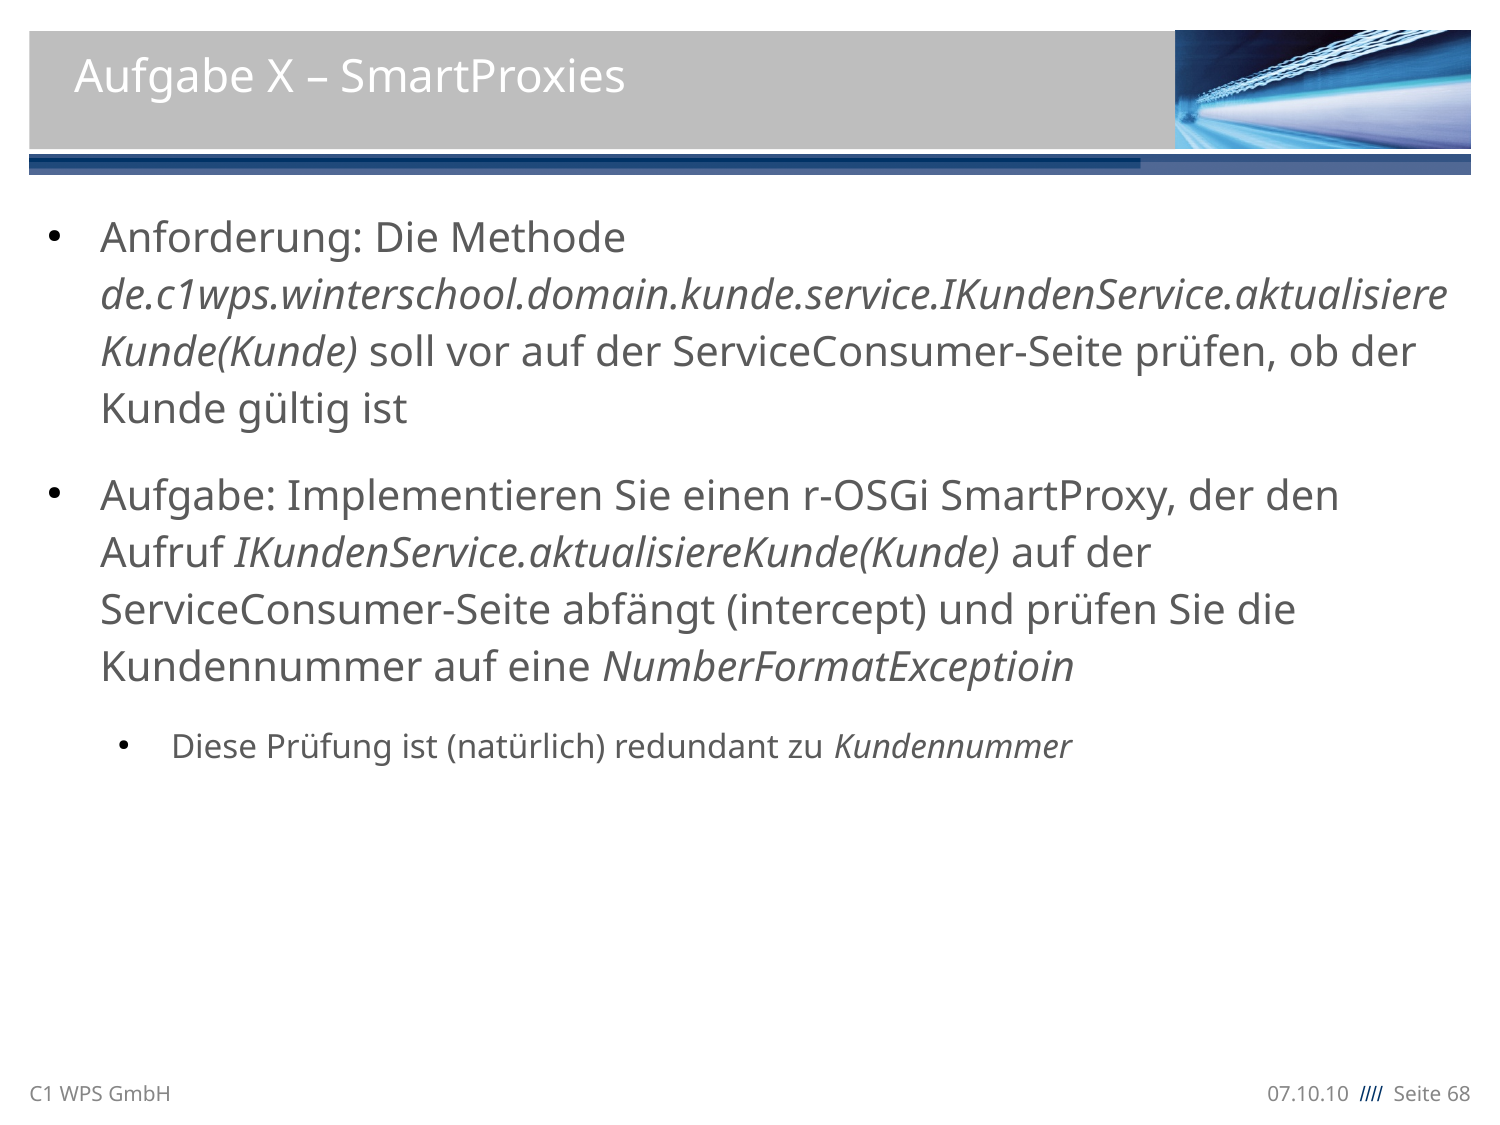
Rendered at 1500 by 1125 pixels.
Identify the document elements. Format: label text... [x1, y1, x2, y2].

list Anforderung: Die Methode de.c1wps.winterschool.domain.kunde.service.IKundenService.aktualisiereKunde(Kunde) soll vor auf der ServiceConsumer-Seite prüfen, ob der Kunde gültig ist Aufgabe: Implementieren Sie einen r-OSGi SmartProxy, der den Aufruf IKundenService.aktualisiereKunde(Kunde) auf der ServiceConsumer-Seite abfängt (intercept) und prüfen Sie die Kundennummer auf eine NumberFormatExceptioin Diese Prüfung ist (natürlich) redundant zu Kundennummer [29, 208, 1471, 1044]
picture [1175, 30, 1471, 149]
picture [29, 154, 1471, 175]
title Aufgabe X – SmartProxies [29, 31, 1176, 150]
